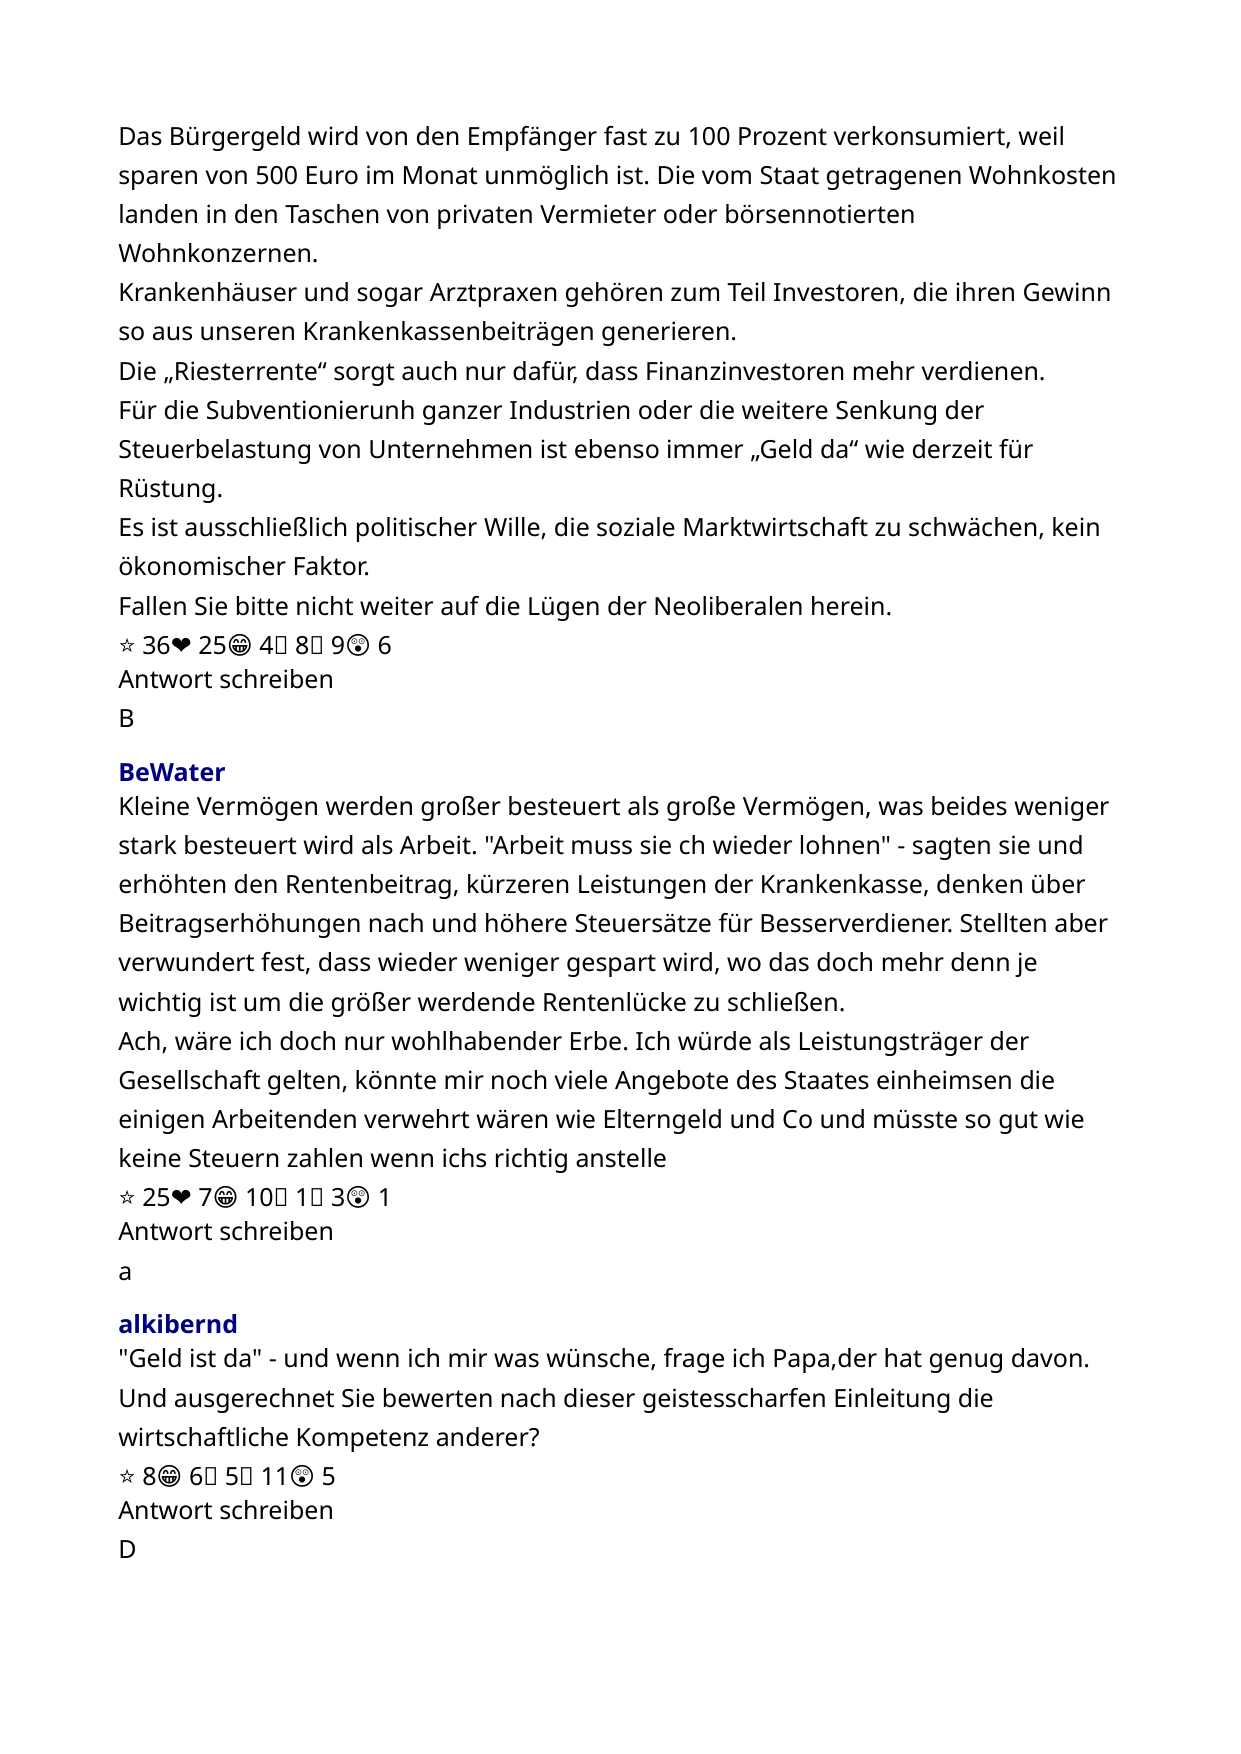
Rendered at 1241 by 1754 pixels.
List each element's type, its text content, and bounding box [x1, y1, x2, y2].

text Ach, wäre ich doch nur wohlhabender Erbe. Ich würde als Leistungsträger der Gesellschaft gelten, könnte mir noch viele Angebote des Staates einheimsen die einigen Arbeitenden verwehrt wären wie Elterngeld und Co und müsste so gut wie keine Steuern zahlen wenn ichs richtig anstelle [118, 1023, 1122, 1175]
text Fallen Sie bitte nicht weiter auf die Lügen der Neoliberalen herein. [118, 588, 1122, 622]
text ⭐️ 36❤️ 25😁 4🙁 8🤨 9😲 6 [118, 627, 1122, 661]
text Antwort schreiben [118, 1214, 1122, 1248]
text Antwort schreiben [118, 1493, 1122, 1527]
text a [118, 1253, 1122, 1287]
text Das Bürgergeld wird von den Empfänger fast zu 100 Prozent verkonsumiert, weil sparen von 500 Euro im Monat unmöglich ist. Die vom Staat getragenen Wohnkosten landen in den Taschen von privaten Vermieter oder börsennotierten Wohnkonzernen. [118, 118, 1122, 270]
text Krankenhäuser und sogar Arztpraxen gehören zum Teil Investoren, die ihren Gewinn so aus unseren Krankenkassenbeiträgen generieren. [118, 275, 1122, 348]
subtitle alkibernd [118, 1307, 1122, 1341]
text Antwort schreiben [118, 661, 1122, 695]
text ⭐️ 25❤️ 7😁 10🙁 1🤨 3😲 1 [118, 1180, 1122, 1214]
text "Geld ist da" - und wenn ich mir was wünsche, frage ich Papa,der hat genug davon. [118, 1341, 1122, 1375]
text Für die Subventionierunh ganzer Industrien oder die weitere Senkung der Steuerbelastung von Unternehmen ist ebenso immer „Geld da“ wie derzeit für Rüstung. [118, 392, 1122, 505]
text ⭐️ 8😁 6🙁 5🤨 11😲 5 [118, 1458, 1122, 1493]
text Es ist ausschließlich politischer Wille, die soziale Marktwirtschaft zu schwächen, kein ökonomischer Faktor. [118, 510, 1122, 583]
subtitle BeWater [118, 754, 1122, 788]
text D [118, 1532, 1122, 1566]
text Die „Riesterrente“ sorgt auch nur dafür, dass Finanzinvestoren mehr verdienen. [118, 353, 1122, 387]
text B [118, 701, 1122, 734]
text Und ausgerechnet Sie bewerten nach dieser geistesscharfen Einleitung die wirtschaftliche Kompetenz anderer? [118, 1380, 1122, 1453]
text Kleine Vermögen werden großer besteuert als große Vermögen, was beides weniger stark besteuert wird als Arbeit. "Arbeit muss sie ch wieder lohnen" - sagten sie und erhöhten den Rentenbeitrag, kürzeren Leistungen der Krankenkasse, denken über Beitragserhöhungen nach und höhere Steuersätze für Besserverdiener. Stellten aber verwundert fest, dass wieder weniger gespart wird, wo das doch mehr denn je wichtig ist um die größer werdende Rentenlücke zu schließen. [118, 788, 1122, 1018]
